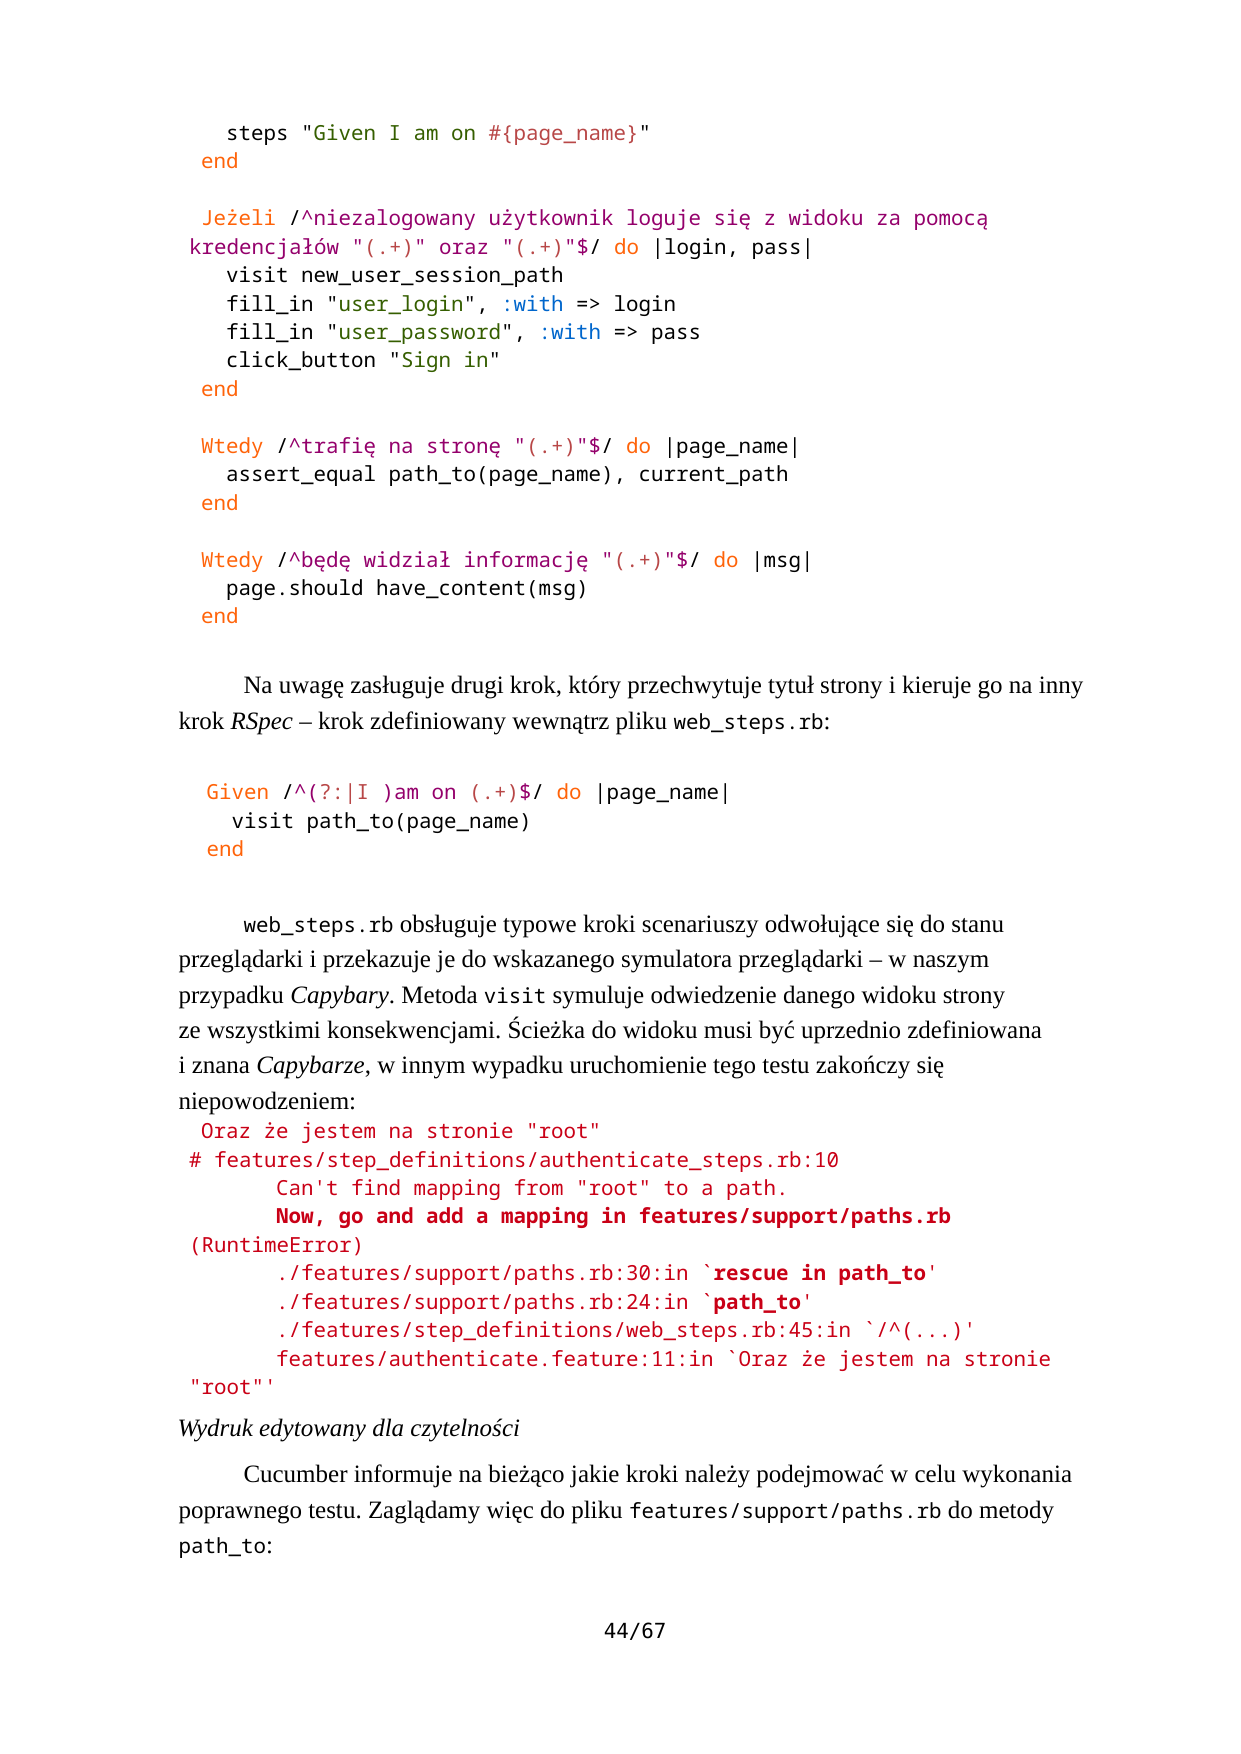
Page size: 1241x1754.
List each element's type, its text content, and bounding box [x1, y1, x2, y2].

table_header Oraz że jestem na stronie "root" # features/step_definitions/authenticate_steps.rb:10 Can't find mapping from "root" to a path. Now, go and add a mapping in features/support/paths.rb (RuntimeError) ./features/support/paths.rb:30:in `rescue in path_to' ./features/support/paths.rb:24:in `path_to' ./features/step_definitions/web_steps.rb:45:in `/^(...)' features/authenticate.feature:11:in `Oraz że jestem na stronie "root"' [177, 1116, 1093, 1401]
text Cucumber informuje na bieżąco jakie kroki należy podejmować w celu wykonania poprawnego testu. Zaglądamy więc do pliku features/support/paths.rb do metody path_to: [178, 1454, 1093, 1561]
text Na uwagę zasługuje drugi krok, który przechwytuje tytuł strony i kieruje go na inny krok RSpec – krok zdefiniowany wewnątrz pliku web_steps.rb: [178, 665, 1093, 736]
table_header steps "Given I am on #{page_name}" end Jeżeli /^niezalogowany użytkownik loguje się z widoku za pomocą kredencjałów "(.+)" oraz "(.+)"$/ do |login, pass| visit new_user_session_path fill_in "user_login", :with => login fill_in "user_password", :with => pass click_button "Sign in" end Wtedy /^trafię na stronę "(.+)"$/ do |page_name| assert_equal path_to(page_name), current_path end Wtedy /^będę widział informację "(.+)"$/ do |msg| page.should have_content(msg) end [177, 118, 1093, 630]
table_header Given /^(?:|I )am on (.+)$/ do |page_name| visit path_to(page_name) end [177, 772, 1093, 868]
text Wydruk edytowany dla czytelności [177, 1413, 1093, 1442]
text web_steps.rb obsługuje typowe kroki scenariuszy odwołujące się do stanu przeglądarki i przekazuje je do wskazanego symulatora przeglądarki – w naszym przypadku Capybary. Metoda visit symuluje odwiedzenie danego widoku strony ze wszystkimi konsekwencjami. Ścieżka do widoku musi być uprzednio zdefiniowana i znana Capybarze, w innym wypadku uruchomienie tego testu zakończy się niepowodzeniem: [178, 904, 1093, 1116]
